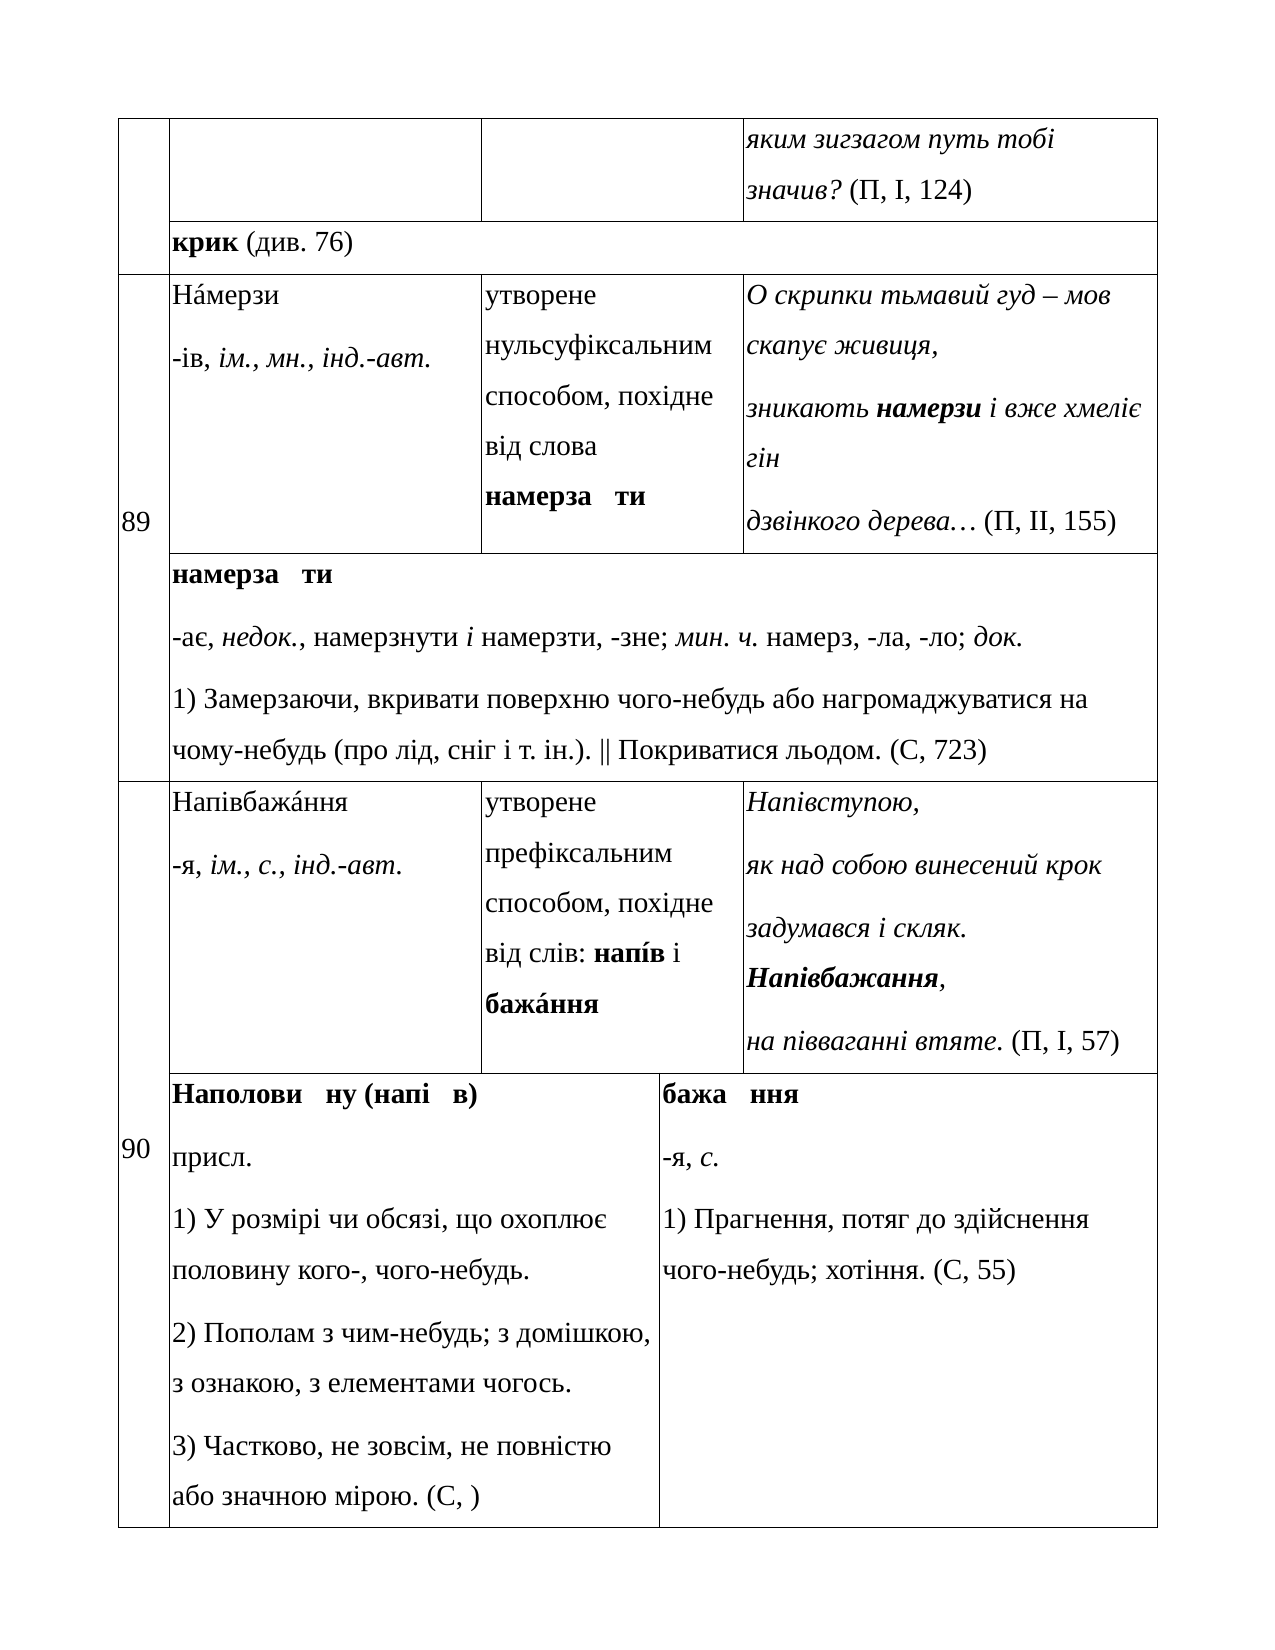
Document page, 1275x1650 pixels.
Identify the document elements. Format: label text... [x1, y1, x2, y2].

table_cell [119, 119, 169, 274]
table_cell бажання -я, с. 1) Прагнення, потяг до здійснення чого-небудь; хотіння. (С, 55) [660, 1074, 1157, 1527]
table_cell крик (див. 76) [170, 222, 1157, 274]
table_cell утворене нульсуфіксальним способом, похідне від слова намерзати [482, 275, 743, 552]
table_cell 89 [119, 275, 169, 781]
table_cell [170, 119, 481, 221]
table_cell [482, 119, 743, 221]
table_cell Напівступою, як над собою винесений крок задумався і скляк. Напівбажання, на півваганні втяте. (П, І, 57) [744, 782, 1157, 1072]
table_cell Наполовину (напів) присл. 1) У розмірі чи обсязі, що охоплює половину кого-, чого-небудь. 2) Пополам з чим-небудь; з домішкою, з ознакою, з елементами чогось. 3) Частково, не зовсім, не повністю або значною мірою. (С, ) [170, 1074, 659, 1527]
table_cell утворене префіксальним способом, похідне від слів: напíв і бажáння [482, 782, 743, 1072]
table_cell 90 [119, 782, 169, 1527]
table_cell О скрипки тьмавий гуд – мов скапує живиця, зникають намерзи і вже хмеліє гін дзвінкого дерева… (П, ІІ, 155) [744, 275, 1157, 552]
table_cell намерзати -ає, недок., намерзнути і намерзти, -зне; мин. ч. намерз, -ла, -ло; док. 1) Замерзаючи, вкривати поверхню чого-небудь або нагромаджуватися на чому-небудь (про лід, сніг і т. ін.). || Покриватися льодом. (С, 723) [170, 554, 1157, 781]
table_cell Нáмерзи -ів, ім., мн., інд.-авт. [170, 275, 481, 552]
table_cell - яким зигзагом путь тобі значив? (П, І, 124) [744, 119, 1157, 221]
table_cell Напівбажáння -я, ім., с., інд.-авт. [170, 782, 481, 1072]
